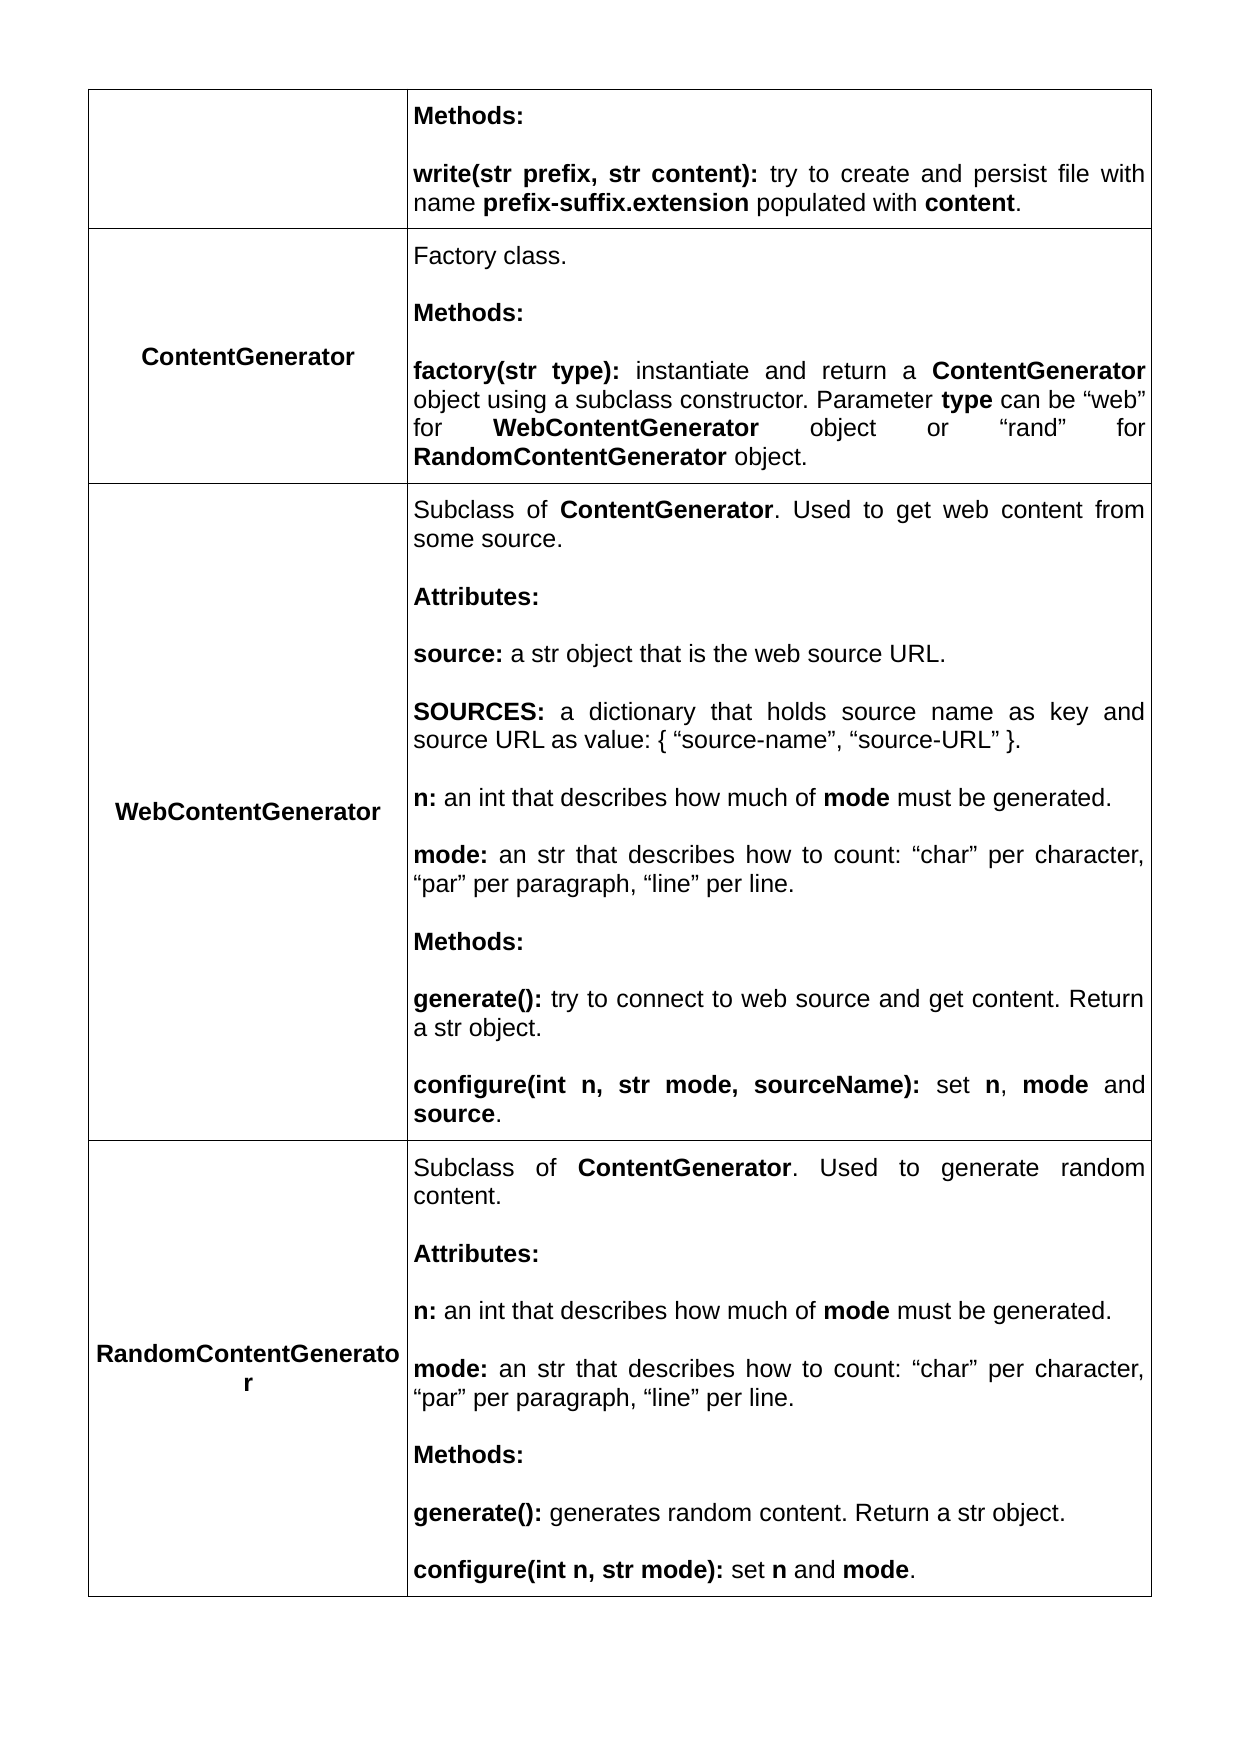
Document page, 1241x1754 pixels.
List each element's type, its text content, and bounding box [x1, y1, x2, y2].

table_cell WebContentGenerator [89, 484, 407, 1140]
table_cell RandomContentGenerator [89, 1141, 407, 1596]
table_cell Subclass of ContentGenerator. Used to generate random content. Attributes: n: an int that describes how much of mode must be generated. mode: an str that describes how to count: “char” per character, “par” per paragraph, “line” per line. Methods: generate(): generates random content. Return a str object. configure(int n, str mode): set n and mode. [408, 1141, 1151, 1596]
table_cell Factory class. Methods: factory(str type): instantiate and return a ContentGenerator object using a subclass constructor. Parameter type can be “web” for WebContentGenerator object or “rand” for RandomContentGenerator object. [408, 229, 1151, 483]
table_cell [89, 90, 407, 228]
table_cell ContentGenerator [89, 229, 407, 483]
table_cell Methods: write(str prefix, str content): try to create and persist file with name prefix-suffix.extension populated with content. [408, 90, 1151, 228]
table_cell Subclass of ContentGenerator. Used to get web content from some source. Attributes: source: a str object that is the web source URL. SOURCES: a dictionary that holds source name as key and source URL as value: { “source-name”, “source-URL” }. n: an int that describes how much of mode must be generated. mode: an str that describes how to count: “char” per character, “par” per paragraph, “line” per line. Methods: generate(): try to connect to web source and get content. Return a str object. configure(int n, str mode, sourceName): set n, mode and source. [408, 484, 1151, 1140]
